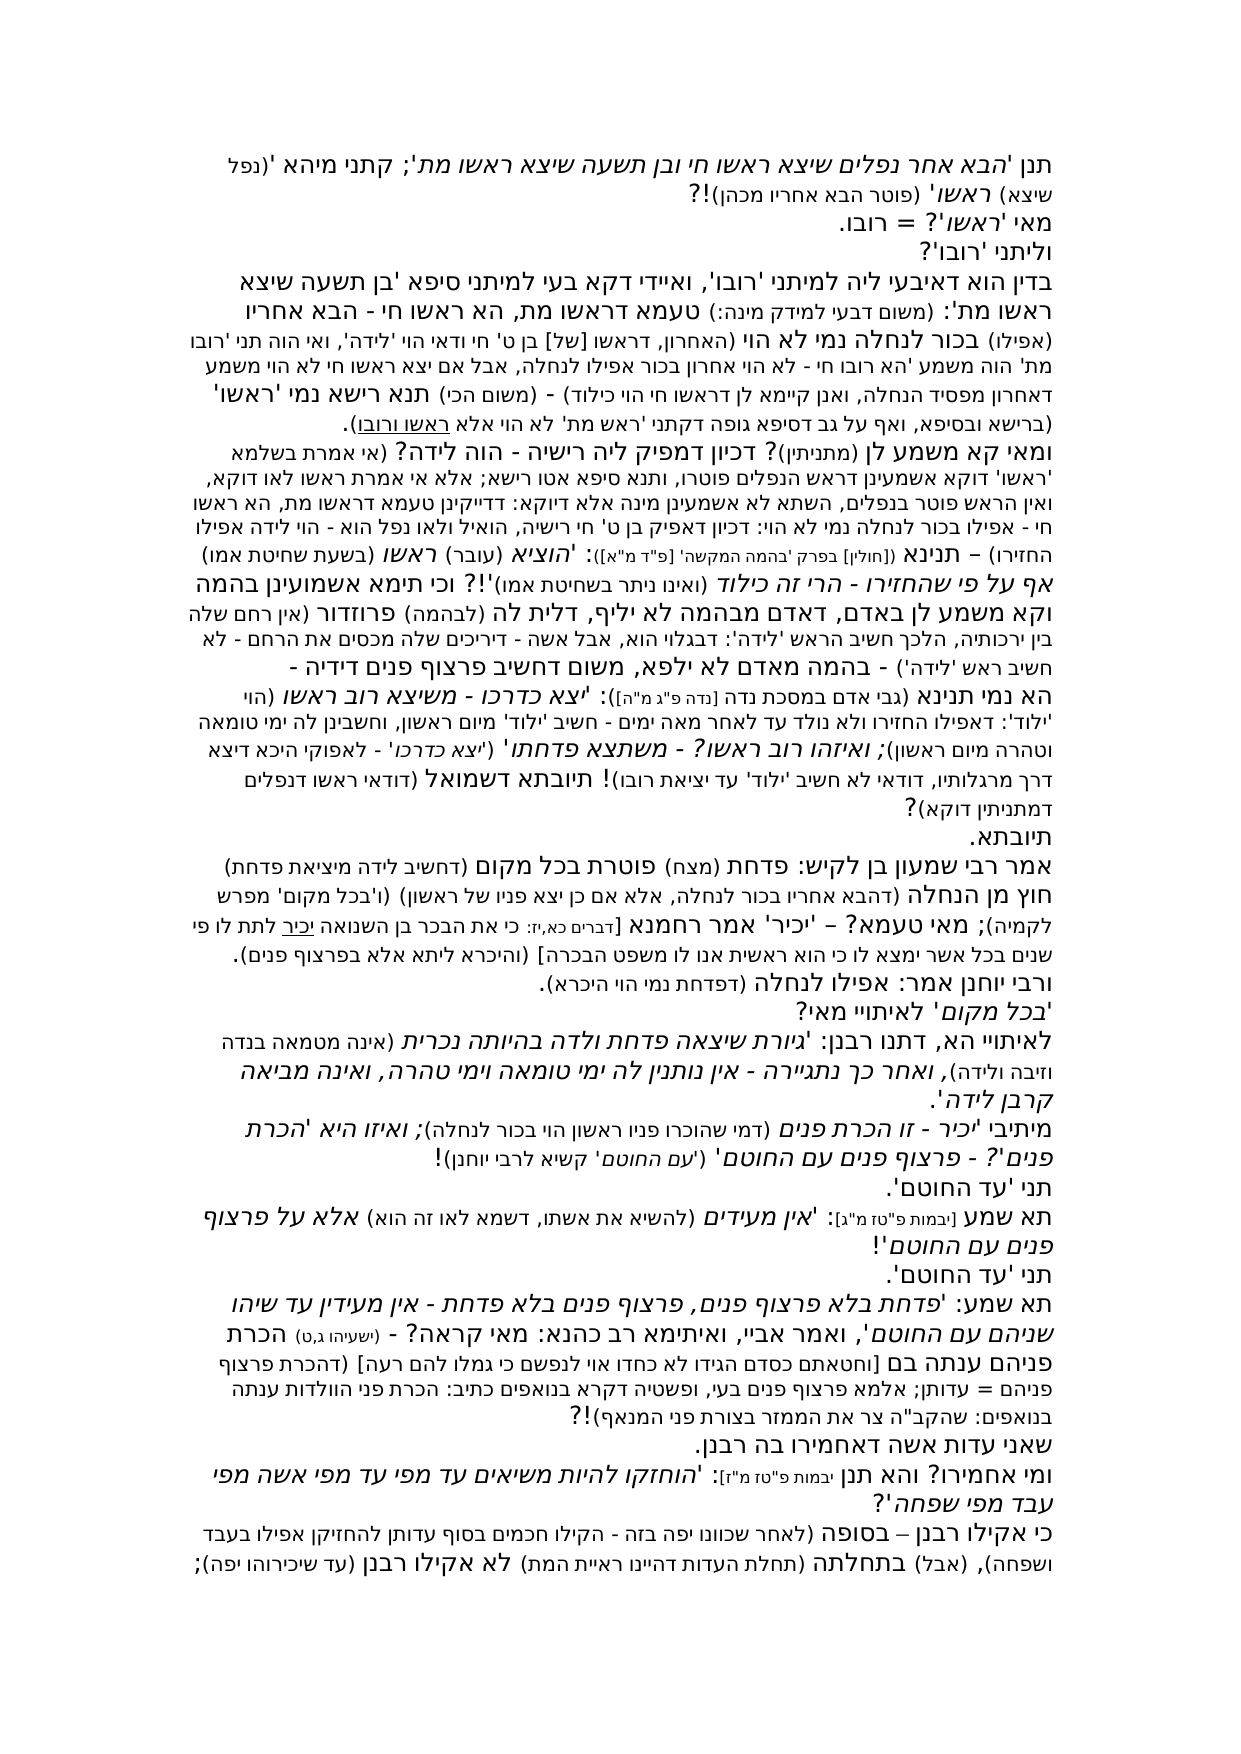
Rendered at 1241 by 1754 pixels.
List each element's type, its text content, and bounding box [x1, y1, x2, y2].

text הא נמי תנינא (גבי אדם במסכת נדה [נדה פ"ג מ"ה]): 'יצא כדרכו - משיצא רוב ראשו (הוי 'ילוד': דאפילו החזירו ולא נולד עד לאחר מאה ימים - חשיב 'ילוד' מיום ראשון, וחשבינן לה ימי טומאה וטהרה מיום ראשון); ואיזהו רוב ראשו? - משתצא פדחתו' ('יצא כדרכו' - לאפוקי היכא דיצא דרך מרגלותיו, דודאי לא חשיב 'ילוד' עד יציאת רובו)! תיובתא דשמואל (דודאי ראשו דנפלים דמתניתין דוקא)? [187, 681, 1053, 822]
text תני 'עד החוטם'. [187, 1260, 1053, 1289]
text מיתיבי 'יכיר - זו הכרת פנים (דמי שהוכרו פניו ראשון הוי בכור לנחלה); ואיזו היא 'הכרת פנים'? - פרצוף פנים עם החוטם' ('עם החוטם' קשיא לרבי יוחנן)! [187, 1114, 1053, 1173]
text תני 'עד החוטם'. [187, 1173, 1053, 1202]
text וליתני 'רובו'? [187, 237, 1053, 267]
text 'בכל מקום' לאיתויי מאי? [187, 997, 1053, 1027]
text ומאי קא משמע לן (מתניתין)? דכיון דמפיק ליה רישיה - הוה לידה? (אי אמרת בשלמא 'ראשו' דוקא אשמעינן דראש הנפלים פוטרו, ותנא סיפא אטו רישא; אלא אי אמרת ראשו לאו דוקא, ואין הראש פוטר בנפלים, השתא לא אשמעינן מינה אלא דיוקא: דדייקינן טעמא דראשו מת, הא ראשו חי - אפילו בכור לנחלה נמי לא הוי: דכיון דאפיק בן ט' חי רישיה, הואיל ולאו נפל הוא - הוי לידה אפילו החזירו) – תנינא ([חולין] בפרק 'בהמה המקשה' [פ"ד מ"א]): 'הוציא (עובר) ראשו (בשעת שחיטת אמו) אף על פי שהחזירו - הרי זה כילוד (ואינו ניתר בשחיטת אמו)'!? וכי תימא אשמועינן בהמה וקא משמע לן באדם, דאדם מבהמה לא יליף, דלית לה (לבהמה) פרוזדור (אין רחם שלה בין ירכותיה, הלכך חשיב הראש 'לידה': דבגלוי הוא, אבל אשה - דיריכים שלה מכסים את הרחם - לא חשיב ראש 'לידה') - בהמה מאדם לא ילפא, משום דחשיב פרצוף פנים דידיה - [187, 437, 1053, 681]
text תא שמע [יבמות פ"טז מ"ג]: 'אין מעידים (להשיא את אשתו, דשמא לאו זה הוא) אלא על פרצוף פנים עם החוטם'! [187, 1202, 1053, 1260]
text לאיתויי הא, דתנו רבנן: 'גיורת שיצאה פדחת ולדה בהיותה נכרית (אינה מטמאה בנדה וזיבה ולידה), ואחר כך נתגיירה - אין נותנין לה ימי טומאה וימי טהרה, ואינה מביאה קרבן לידה'. [187, 1027, 1053, 1114]
text ורבי יוחנן אמר: אפילו לנחלה (דפדחת נמי הוי היכרא). [187, 968, 1053, 997]
text ומי אחמירו? והא תנן יבמות פ"טז מ"ז]: 'הוחזקו להיות משיאים עד מפי עד מפי אשה מפי עבד מפי שפחה'? [187, 1460, 1053, 1518]
text מאי 'ראשו'? = רובו. [187, 208, 1053, 237]
text כי אקילו רבנן – בסופה (לאחר שכוונו יפה בזה - הקילו חכמים בסוף עדותן להחזיקן אפילו בעבד ושפחה), (אבל) בתחלתה (תחלת העדות דהיינו ראיית המת) לא אקילו רבנן (עד שיכירוהו יפה); [187, 1518, 1053, 1577]
text תא שמע: 'פדחת בלא פרצוף פנים, פרצוף פנים בלא פדחת - אין מעידין עד שיהו שניהם עם החוטם', ואמר אביי, ואיתימא רב כהנא: מאי קראה? - (ישעיהו ג,ט) הכרת פניהם ענתה בם [וחטאתם כסדם הגידו לא כחדו אוי לנפשם כי גמלו להם רעה] (דהכרת פרצוף פניהם = עדותן; אלמא פרצוף פנים בעי, ופשטיה דקרא בנואפים כתיב: הכרת פני הוולדות ענתה בנואפים: שהקב"ה צר את הממזר בצורת פני המנאף)!? [187, 1289, 1053, 1431]
text בדין הוא דאיבעי ליה למיתני 'רובו', ואיידי דקא בעי למיתני סיפא 'בן תשעה שיצא ראשו מת': (משום דבעי למידק מינה:) טעמא דראשו מת, הא ראשו חי - הבא אחריו (אפילו) בכור לנחלה נמי לא הוי (האחרון, דראשו [של] בן ט' חי ודאי הוי 'לידה', ואי הוה תני 'רובו מת' הוה משמע 'הא רובו חי - לא הוי אחרון בכור אפילו לנחלה, אבל אם יצא ראשו חי לא הוי משמע דאחרון מפסיד הנחלה, ואנן קיימא לן דראשו חי הוי כילוד) - (משום הכי) תנא רישא נמי 'ראשו' (ברישא ובסיפא, ואף על גב דסיפא גופה דקתני 'ראש מת' לא הוי אלא ראשו ורובו). [187, 267, 1053, 437]
text שאני עדות אשה דאחמירו בה רבנן. [187, 1431, 1053, 1460]
text אמר רבי שמעון בן לקיש: פדחת (מצח) פוטרת בכל מקום (דחשיב לידה מיציאת פדחת) חוץ מן הנחלה (דהבא אחריו בכור לנחלה, אלא אם כן יצא פניו של ראשון) (ו'בכל מקום' מפרש לקמיה); מאי טעמא? – 'יכיר' אמר רחמנא [דברים כא,יז: כי את הבכר בן השנואה יכיר לתת לו פי שנים בכל אשר ימצא לו כי הוא ראשית אנו לו משפט הבכרה] (והיכרא ליתא אלא בפרצוף פנים). [187, 851, 1053, 968]
text תיובתא. [187, 822, 1053, 851]
text תנן 'הבא אחר נפלים שיצא ראשו חי ובן תשעה שיצא ראשו מת'; קתני מיהא '(נפל שיצא) ראשו' (פוטר הבא אחריו מכהן)!? [187, 150, 1053, 208]
